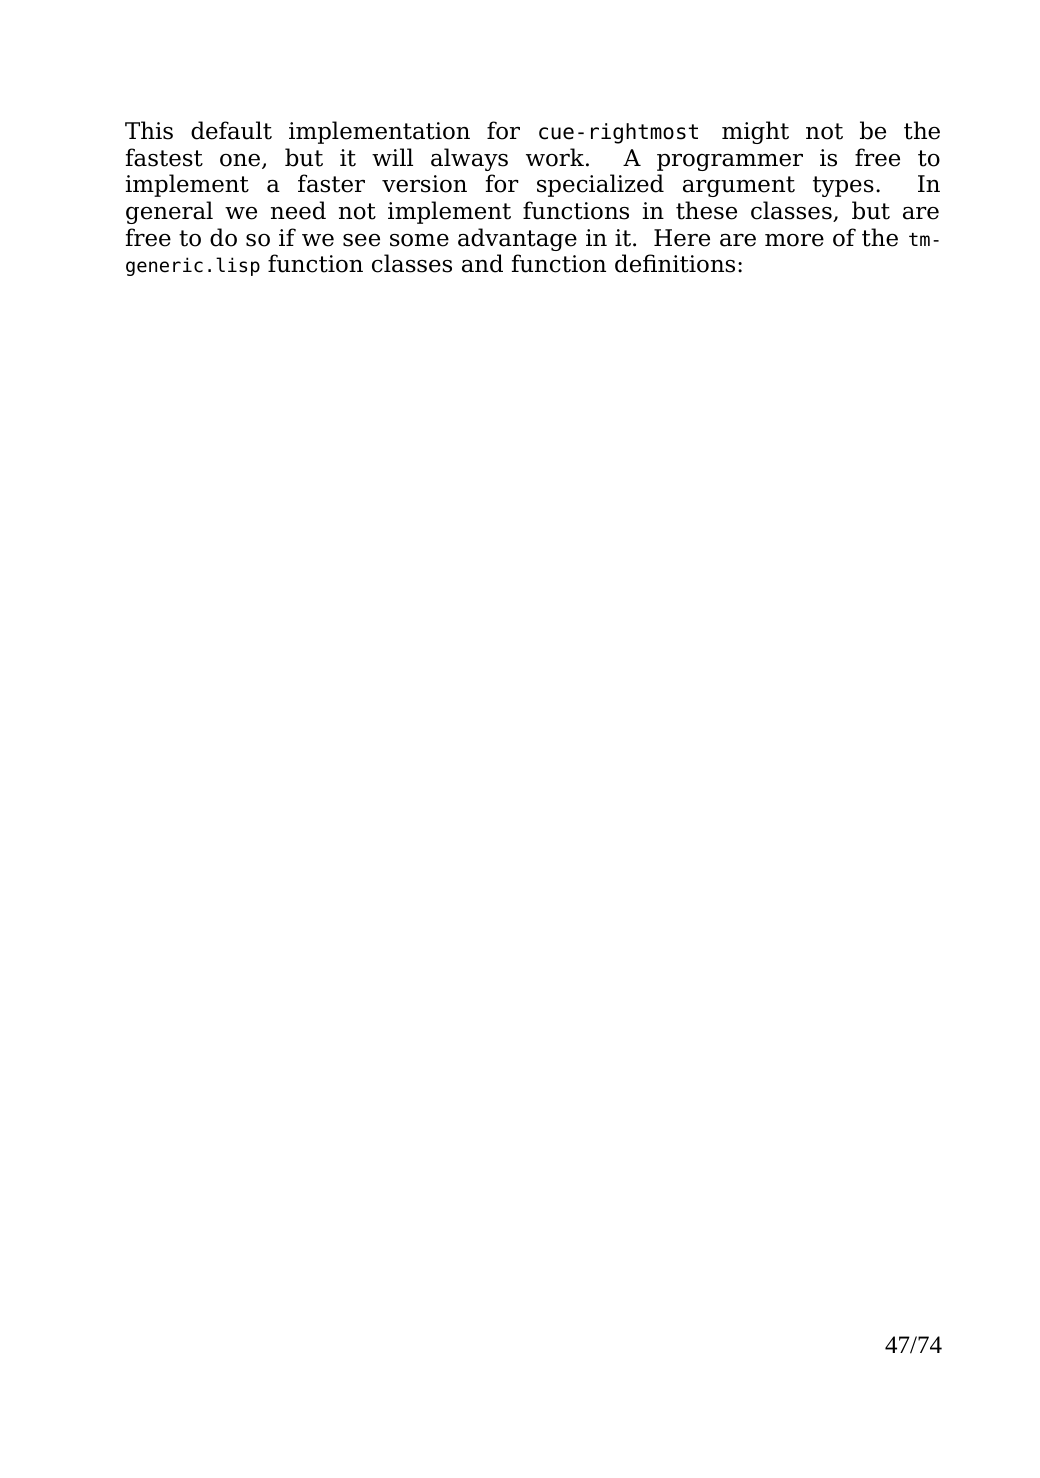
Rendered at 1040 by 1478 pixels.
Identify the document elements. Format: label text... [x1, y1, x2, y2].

text This default implementation for cue-rightmost might not be the fastest one, but it will always work. A programmer is free to implement a faster version for specialized argument types. In general we need not implement functions in these classes, but are free to do so if we see some advantage in it. Here are more of the tm-generic.lisp function classes and function definitions: [125, 118, 942, 278]
